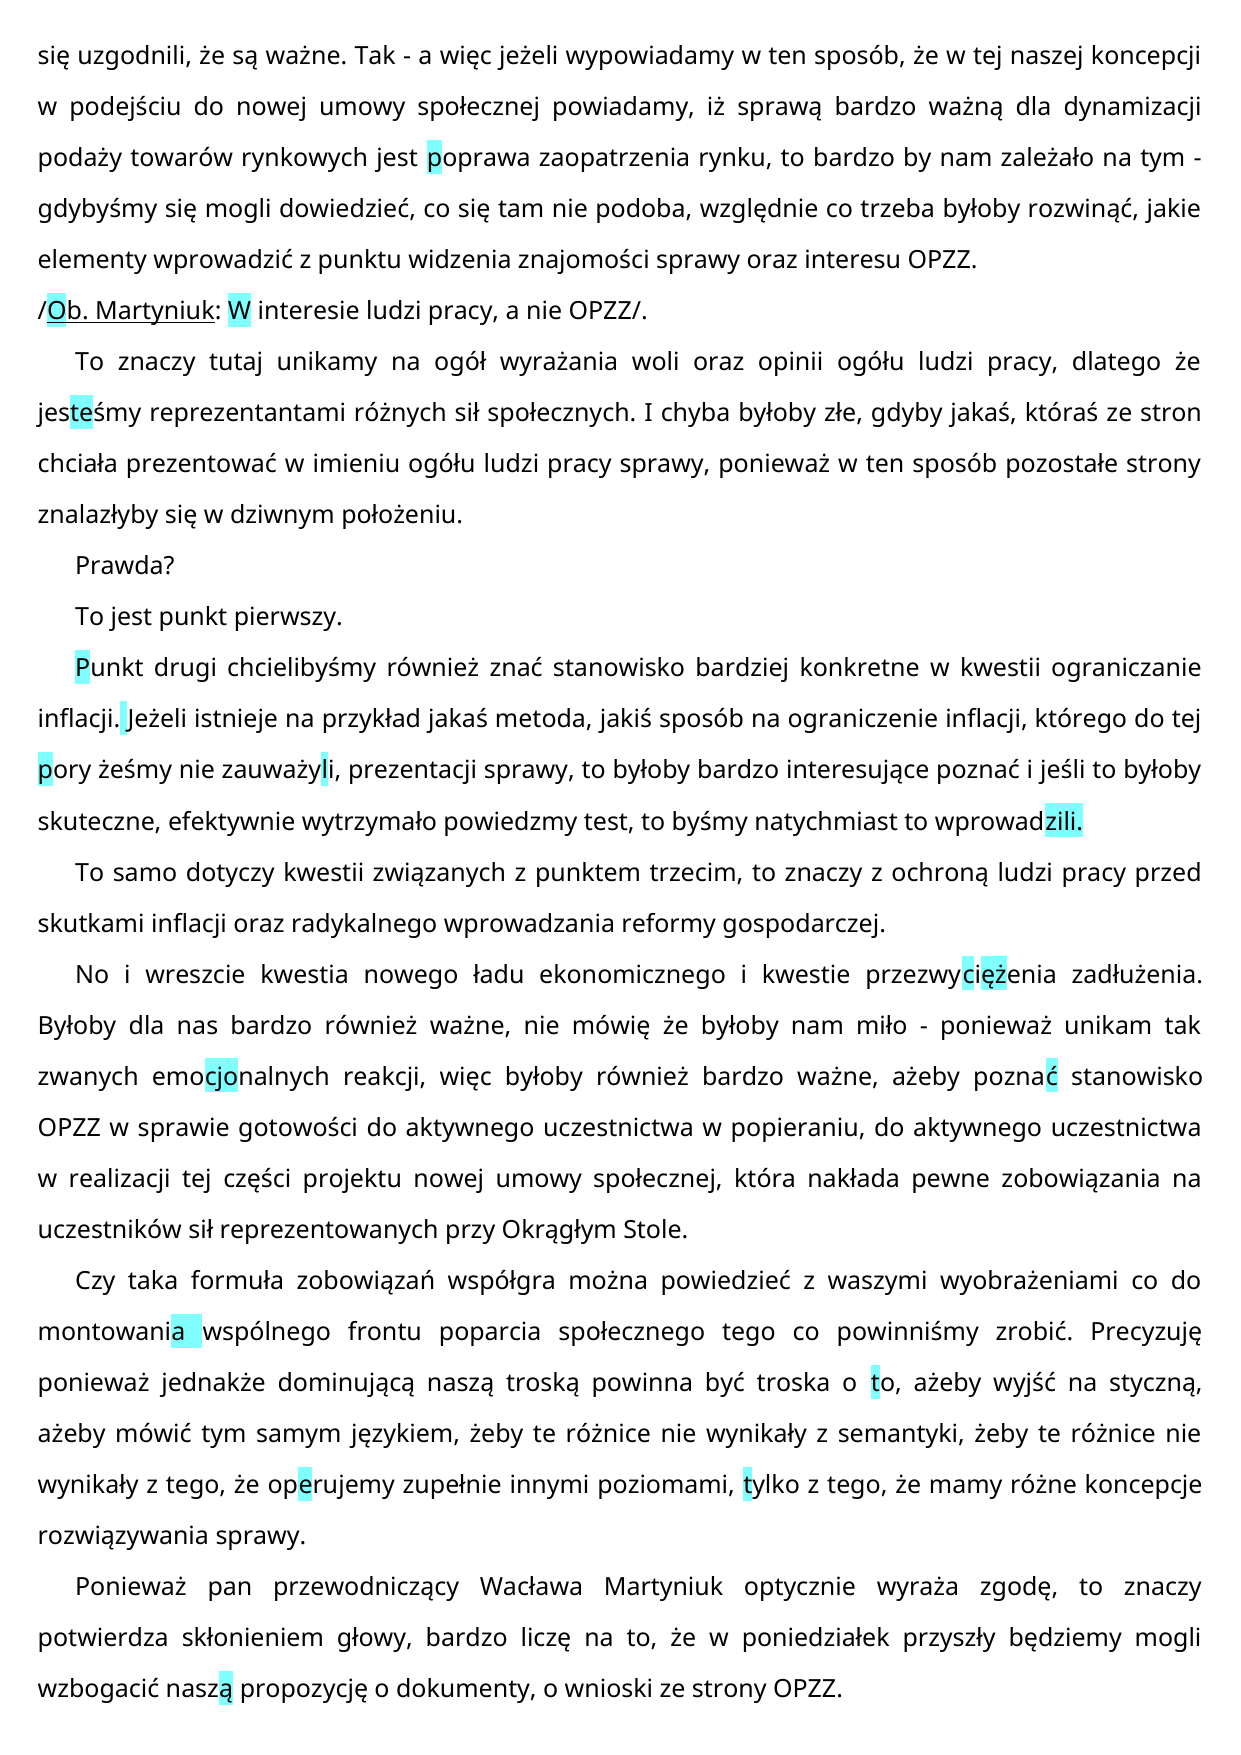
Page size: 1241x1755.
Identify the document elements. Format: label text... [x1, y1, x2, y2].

text To znaczy tutaj unikamy na ogół wyrażania woli oraz opinii ogółu ludzi pracy, dlatego że jesteśmy reprezentantami różnych sił społecznych. I chyba byłoby złe, gdyby jakaś, któraś ze stron chciała prezentować w imieniu ogółu ludzi pracy sprawy, ponieważ w ten sposób pozostałe strony znalazłyby się w dziwnym położeniu. [37, 344, 1203, 531]
text /Ob. Martyniuk: W interesie ludzi pracy, a nie OPZZ/. [37, 293, 1203, 327]
text Punkt drugi chcielibyśmy również znać stanowisko bardziej konkretne w kwestii ograniczanie inflacji. Jeżeli istnieje na przykład jakaś metoda, jakiś sposób na ograniczenie inflacji, którego do tej pory żeśmy nie zauważyli, prezentacji sprawy, to byłoby bardzo interesujące poznać i jeśli to byłoby skuteczne, efektywnie wytrzymało powiedzmy test, to byśmy natychmiast to wprowadzili. [37, 650, 1203, 837]
text To jest punkt pierwszy. [37, 599, 1203, 633]
text się uzgodnili, że są ważne. Tak - a więc jeżeli wypowiadamy w ten sposób, że w tej naszej koncepcji w podejściu do nowej umowy społecznej powiadamy, iż sprawą bardzo ważną dla dynamizacji podaży towarów rynkowych jest poprawa zaopatrzenia rynku, to bardzo by nam zależało na tym - gdybyśmy się mogli dowiedzieć, co się tam nie podoba, względnie co trzeba byłoby rozwinąć, jakie elementy wprowadzić z punktu widzenia znajomości sprawy oraz interesu OPZZ. [37, 37, 1203, 276]
text To samo dotyczy kwestii związanych z punktem trzecim, to znaczy z ochroną ludzi pracy przed skutkami inflacji oraz radykalnego wprowadzania reformy gospodarczej. [37, 854, 1203, 939]
text Ponieważ pan przewodniczący Wacława Martyniuk optycznie wyraża zgodę, to znaczy potwierdza skłonieniem głowy, bardzo liczę na to, że w poniedziałek przyszły będziemy mogli wzbogacić naszą propozycję o dokumenty, o wnioski ze strony OPZZ. [37, 1569, 1203, 1705]
text Czy taka formuła zobowiązań współgra można powiedzieć z waszymi wyobrażeniami co do montowania wspólnego frontu poparcia społecznego tego co powinniśmy zrobić. Precyzuję ponieważ jednakże dominującą naszą troską powinna być troska o to, ażeby wyjść na styczną, ażeby mówić tym samym językiem, żeby te różnice nie wynikały z semantyki, żeby te różnice nie wynikały z tego, że operujemy zupełnie innymi poziomami, tylko z tego, że mamy różne koncepcje rozwiązywania sprawy. [37, 1262, 1203, 1552]
text Prawda? [37, 548, 1203, 582]
text No i wreszcie kwestia nowego ładu ekonomicznego i kwestie przezwyciężenia zadłużenia. Byłoby dla nas bardzo również ważne, nie mówię że byłoby nam miło - ponieważ unikam tak zwanych emocjonalnych reakcji, więc byłoby również bardzo ważne, ażeby poznać stanowisko OPZZ w sprawie gotowości do aktywnego uczestnictwa w popieraniu, do aktywnego uczestnictwa w realizacji tej części projektu nowej umowy społecznej, która nakłada pewne zobowiązania na uczestników sił reprezentowanych przy Okrągłym Stole. [37, 956, 1203, 1246]
